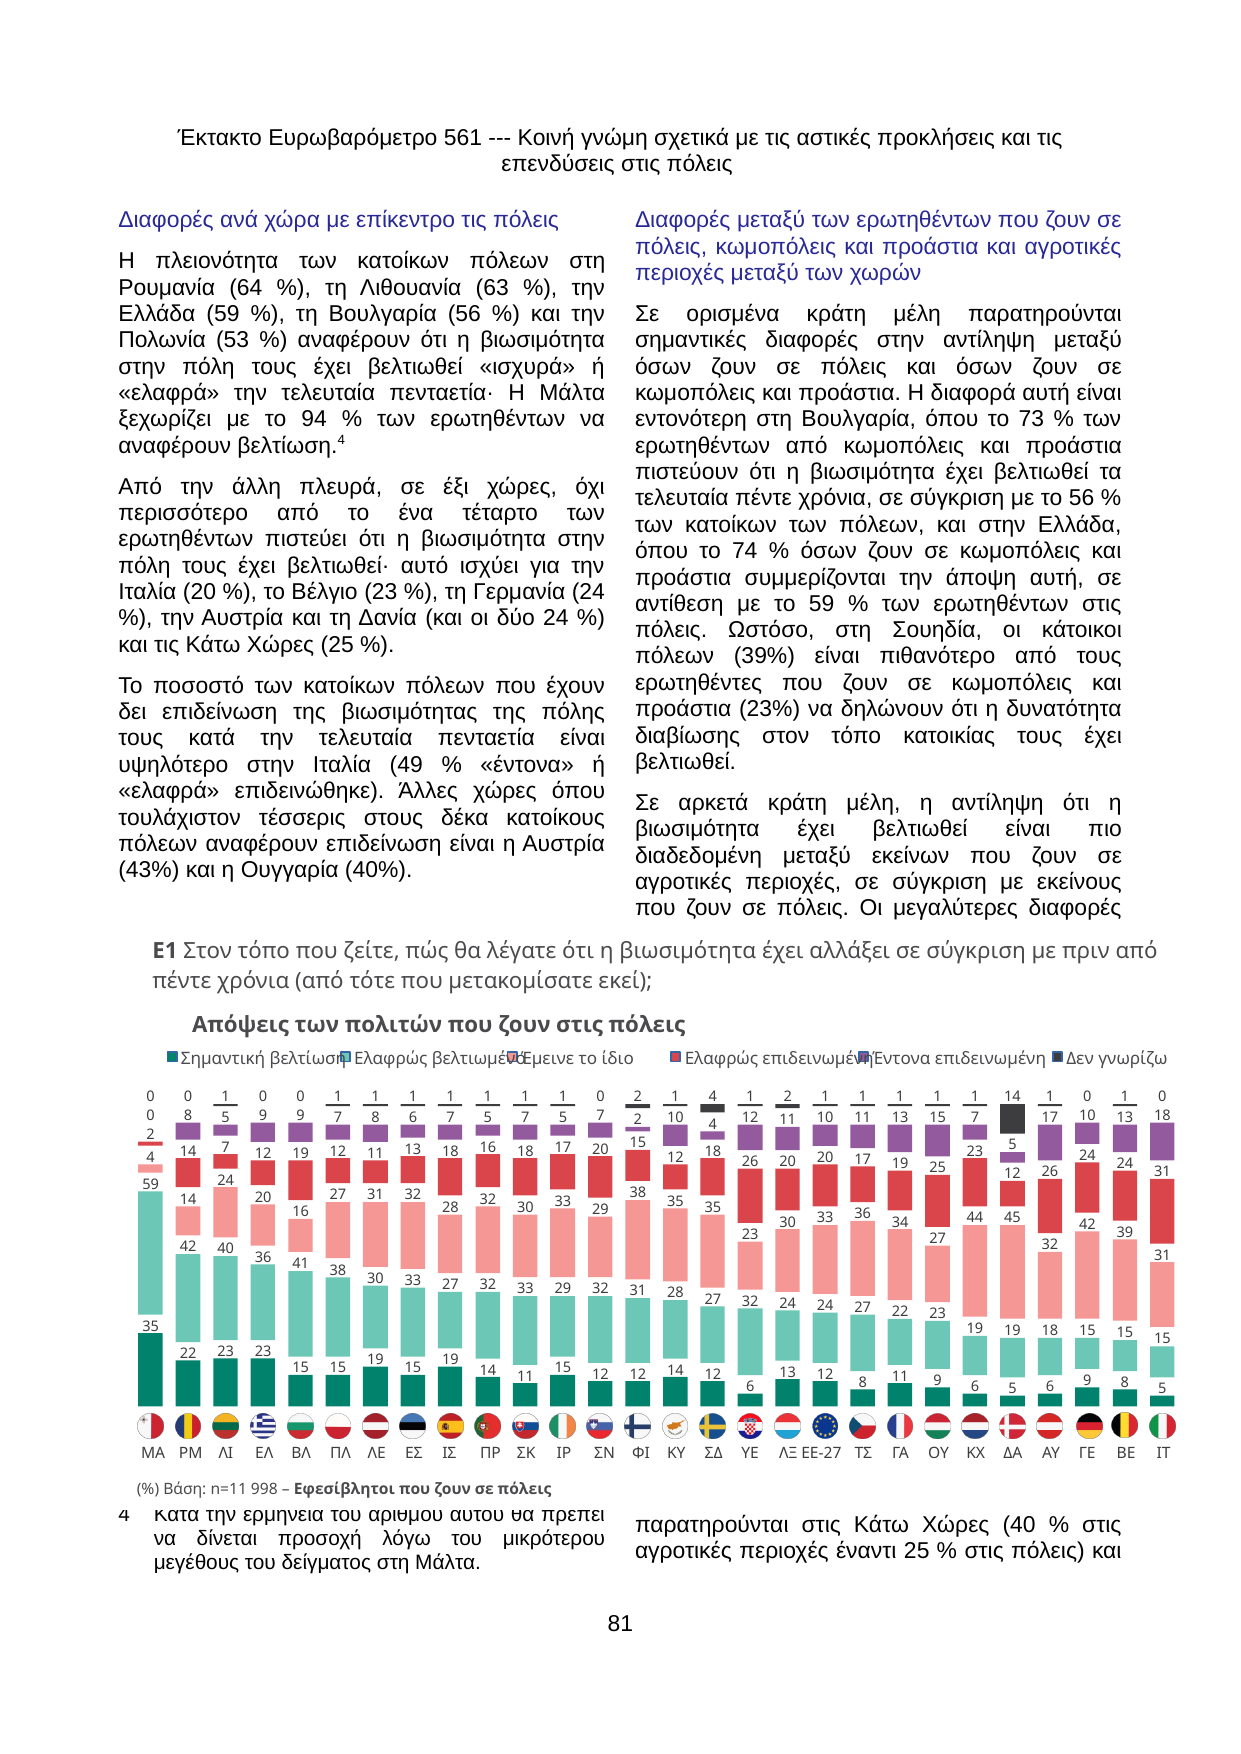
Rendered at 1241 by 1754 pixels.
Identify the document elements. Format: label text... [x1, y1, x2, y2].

text Από την άλλη πλευρά, σε έξι χώρες, όχι περισσότερο από το ένα τέταρτο των ερωτηθέντων πιστεύει ότι η βιωσιμότητα στην πόλη τους έχει βελτιωθεί· αυτό ισχύει για την Ιταλία (20 %), το Βέλγιο (23 %), τη Γερμανία (24 %), την Αυστρία και τη Δανία (και οι δύο 24 %) και τις Κάτω Χώρες (25 %). [118, 473, 605, 657]
picture [137, 1413, 164, 1439]
picture [549, 1413, 576, 1439]
text Διαφορές μεταξύ των ερωτηθέντων που ζουν σε πόλεις, κωμοπόλεις και προάστια και αγροτικές περιοχές μεταξύ των χωρών [635, 206, 1122, 285]
picture [474, 1413, 501, 1439]
picture [774, 1413, 801, 1439]
picture [250, 1413, 276, 1439]
picture [1111, 1412, 1138, 1438]
text Η πλειονότητα των κατοίκων πόλεων στη Ρουμανία (64 %), τη Λιθουανία (63 %), την Ελλάδα (59 %), τη Βουλγαρία (56 %) και την Πολωνία (53 %) αναφέρουν ότι η βιωσιμότητα στην πόλη τους έχει βελτιωθεί «ισχυρά» ή «ελαφρά» την τελευταία πενταετία· Η Μάλτα ξεχωρίζει με το 94 % των ερωτηθέντων να αναφέρουν βελτίωση. [118, 247, 605, 458]
picture [924, 1413, 951, 1439]
text Σε ορισμένα κράτη μέλη παρατηρούνται σημαντικές διαφορές στην αντίληψη μεταξύ όσων ζουν σε πόλεις και όσων ζουν σε κωμοπόλεις και προάστια. Η διαφορά αυτή είναι εντονότερη στη Βουλγαρία, όπου το 73 % των ερωτηθέντων από κωμοπόλεις και προάστια πιστεύουν ότι η βιωσιμότητα έχει βελτιωθεί τα τελευταία πέντε χρόνια, σε σύγκριση με το 56 % των κατοίκων των πόλεων, και στην Ελλάδα, όπου το 74 % όσων ζουν σε κωμοπόλεις και προάστια συμμερίζονται την άποψη αυτή, σε αντίθεση με το 59 % των ερωτηθέντων στις πόλεις. Ωστόσο, στη Σουηδία, οι κάτοικοι πόλεων (39%) είναι πιθανότερο από τους ερωτηθέντες που ζουν σε κωμοπόλεις και προάστια (23%) να δηλώνουν ότι η δυνατότητα διαβίωσης στον τόπο κατοικίας τους έχει βελτιωθεί. [635, 300, 1122, 774]
picture [887, 1413, 913, 1439]
picture [437, 1413, 464, 1439]
picture [812, 1413, 838, 1439]
text Σε αρκετά κράτη μέλη, η αντίληψη ότι η βιωσιμότητα έχει βελτιωθεί είναι πιο διαδεδομένη μεταξύ εκείνων που ζουν σε αγροτικές περιοχές, σε σύγκριση με εκείνους που ζουν σε πόλεις. Οι μεγαλύτερες διαφορές [635, 789, 1122, 944]
text παρατηρούνται στις Κάτω Χώρες (40 % στις αγροτικές περιοχές έναντι 25 % στις πόλεις) και [635, 1510, 1122, 1563]
text Κατά την ερμηνεία του αριθμού αυτού θα πρέπει να δίνεται προσοχή λόγω του μικρότερου μεγέθους του δείγματος στη Μάλτα. [118, 1510, 605, 1574]
picture [212, 1413, 239, 1439]
picture [287, 1413, 314, 1439]
picture [362, 1413, 389, 1439]
picture [399, 1413, 426, 1439]
picture [512, 1413, 539, 1439]
picture [175, 1413, 201, 1439]
picture [699, 1413, 726, 1439]
picture [737, 1413, 763, 1439]
text Το ποσοστό των κατοίκων πόλεων που έχουν δει επιδείνωση της βιωσιμότητας της πόλης τους κατά την τελευταία πενταετία είναι υψηλότερο στην Ιταλία (49 % «έντονα» ή «ελαφρά» επιδεινώθηκε). Άλλες χώρες όπου τουλάχιστον τέσσερις στους δέκα κατοίκους πόλεων αναφέρουν επιδείνωση είναι η Αυστρία (43%) και η Ουγγαρία (40%). [118, 672, 605, 882]
picture [624, 1413, 651, 1439]
picture [1149, 1413, 1176, 1439]
picture [325, 1413, 351, 1439]
picture [662, 1413, 688, 1439]
picture [1036, 1413, 1063, 1439]
picture [1076, 1413, 1103, 1439]
picture [849, 1413, 876, 1439]
picture [586, 1413, 613, 1439]
picture [999, 1413, 1026, 1439]
text Διαφορές ανά χώρα με επίκεντρο τις πόλεις [118, 206, 605, 233]
picture [961, 1413, 989, 1439]
